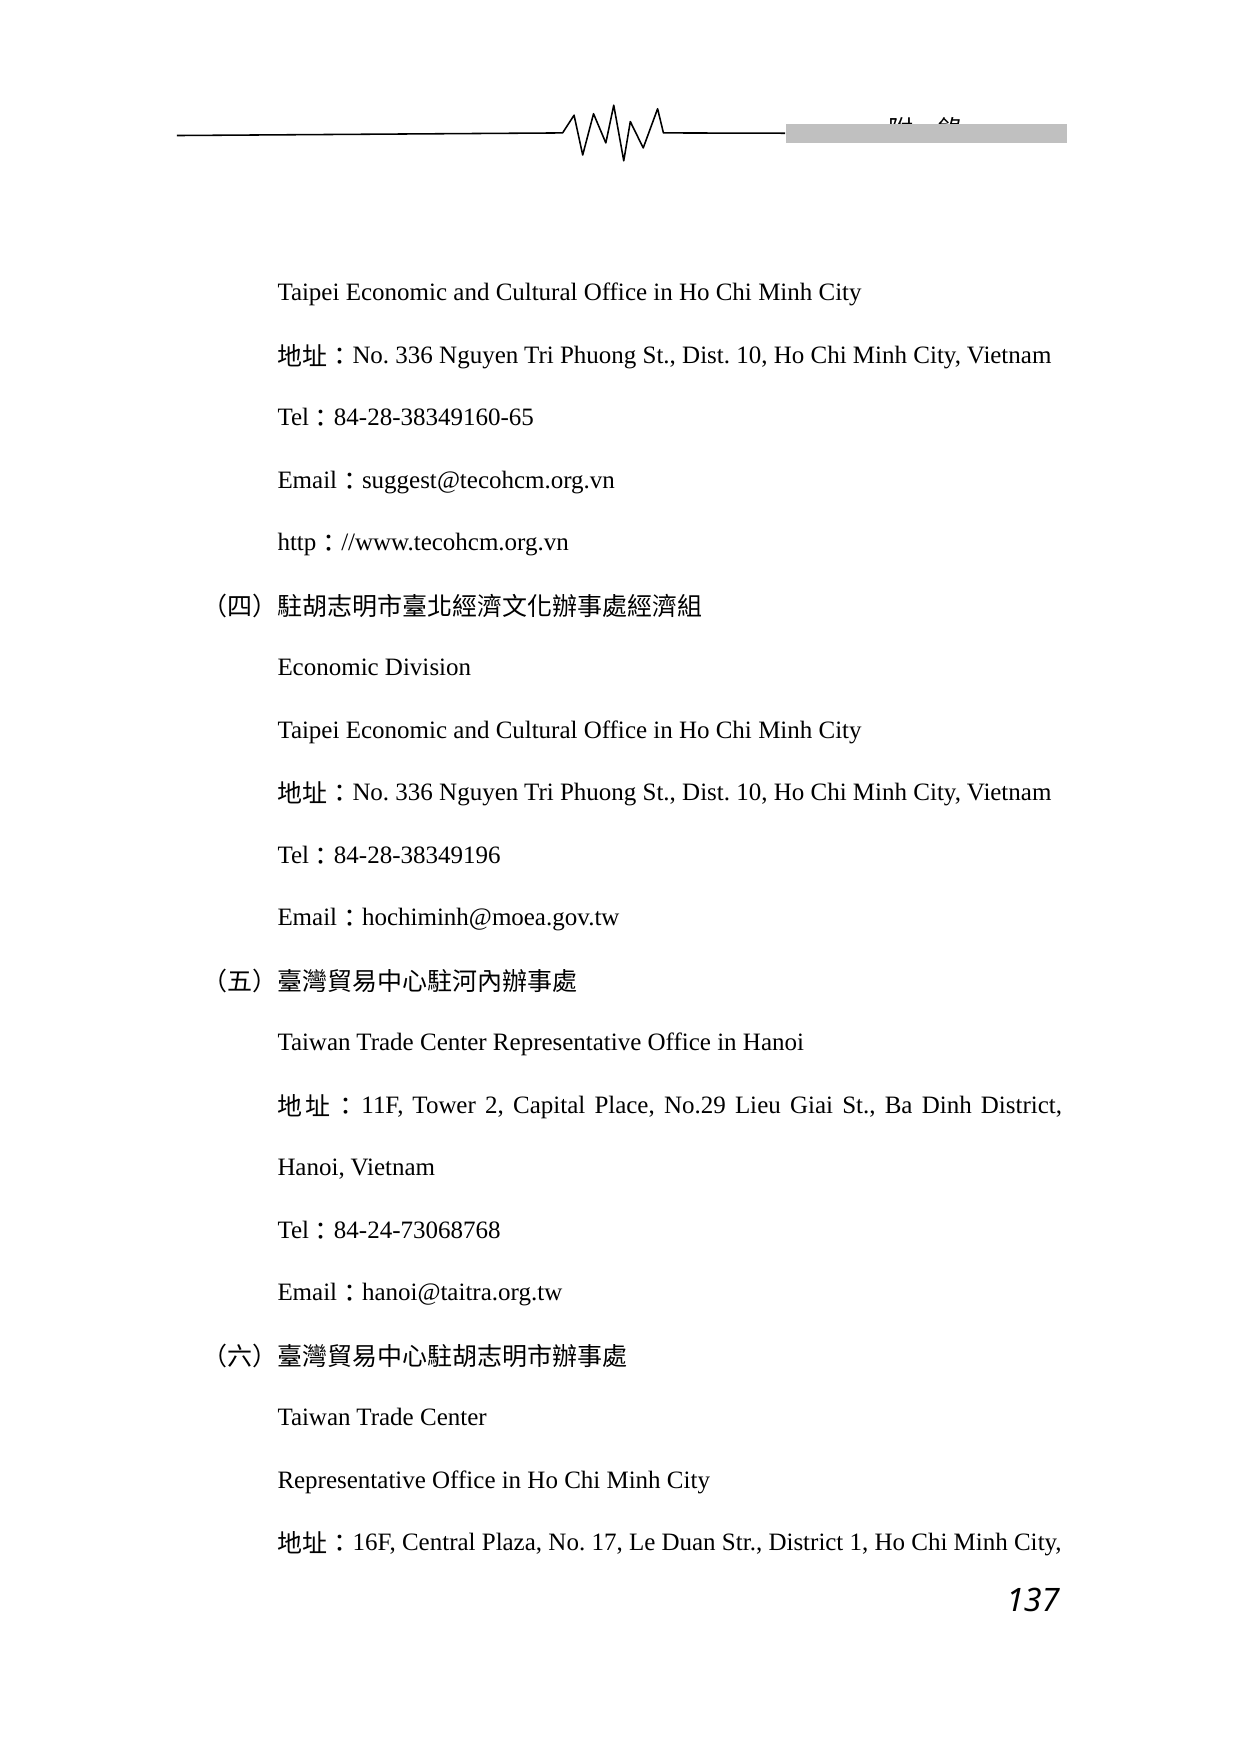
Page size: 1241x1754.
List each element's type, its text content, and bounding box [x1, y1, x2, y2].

text Tel：84-24-73068768 [202, 1188, 1063, 1250]
text Taiwan Trade Center [202, 1375, 1063, 1438]
text Economic Division [202, 625, 1063, 688]
text Email：suggest@tecohcm.org.vn [202, 438, 1063, 500]
text http：//www.tecohcm.org.vn [202, 500, 1063, 563]
text （五）臺灣貿易中心駐河內辦事處 [202, 938, 1063, 1000]
text 地址：No. 336 Nguyen Tri Phuong St., Dist. 10, Ho Chi Minh City, Vietnam [202, 750, 1063, 813]
text 地址：No. 336 Nguyen Tri Phuong St., Dist. 10, Ho Chi Minh City, Vietnam [202, 313, 1063, 375]
text 地址：16F, Central Plaza, No. 17, Le Duan Str., District 1, Ho Chi Minh City, [202, 1500, 1063, 1563]
text （六）臺灣貿易中心駐胡志明市辦事處 [202, 1313, 1063, 1375]
text Email：hochiminh@moea.gov.tw [202, 875, 1063, 938]
text Taipei Economic and Cultural Office in Ho Chi Minh City [202, 688, 1063, 750]
text Tel：84-28-38349160-65 [202, 375, 1063, 438]
text Representative Office in Ho Chi Minh City [202, 1438, 1063, 1500]
text Email：hanoi@taitra.org.tw [202, 1250, 1063, 1313]
text Tel：84-28-38349196 [202, 813, 1063, 875]
text 地址：11F, Tower 2, Capital Place, No.29 Lieu Giai St., Ba Dinh District, Hanoi, Vietnam [202, 1063, 1063, 1188]
text Taiwan Trade Center Representative Office in Hanoi [202, 1000, 1063, 1063]
text （四）駐胡志明市臺北經濟文化辦事處經濟組 [202, 563, 1063, 625]
text Taipei Economic and Cultural Office in Ho Chi Minh City [202, 250, 1063, 313]
